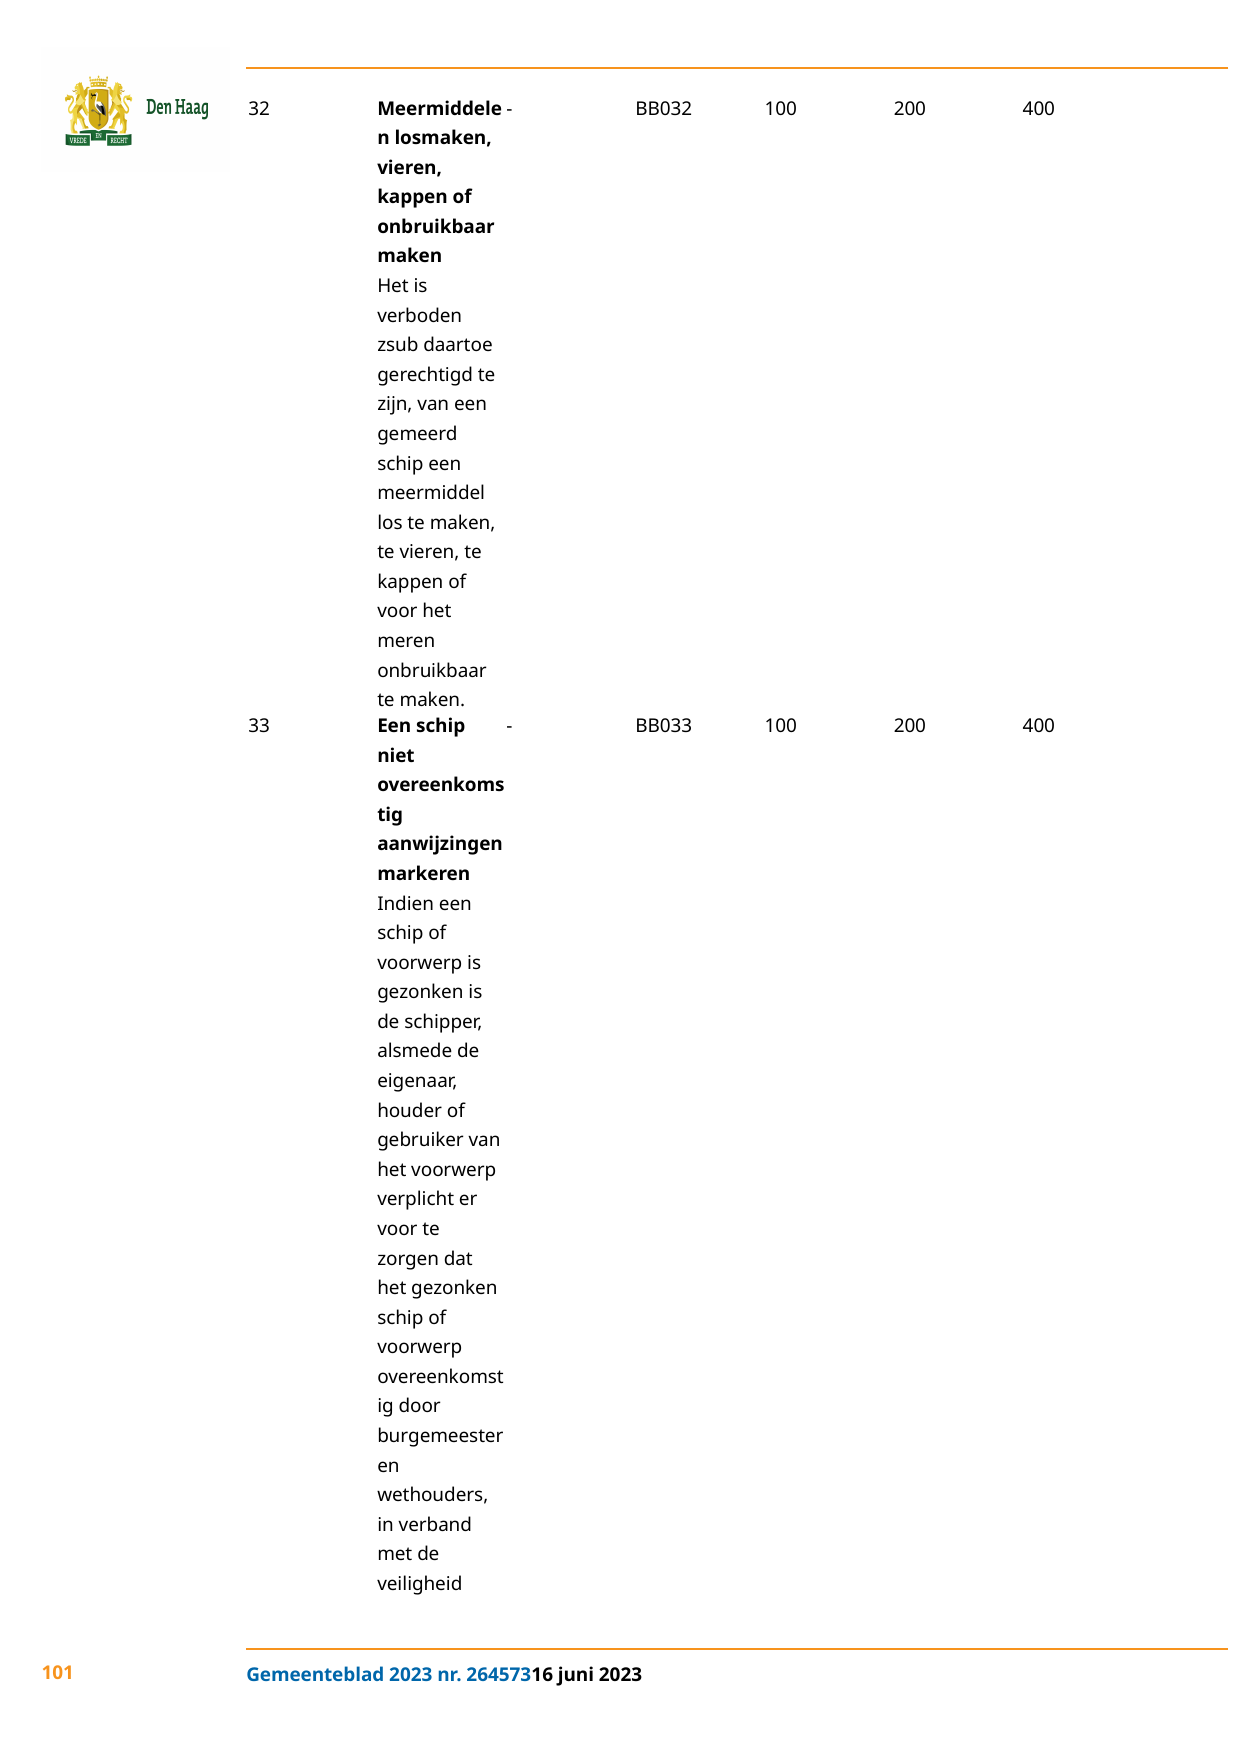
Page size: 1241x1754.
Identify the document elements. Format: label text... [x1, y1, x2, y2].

table_cell - [506, 712, 635, 1596]
table_cell 100 [764, 712, 893, 1596]
table_cell BB033 [635, 712, 764, 1596]
table_cell Meermiddelen losmaken, vieren, kappen of onbruikbaar maken Het is verboden zsub daartoe gerechtigd te zijn, van een gemeerd schip een meermiddel los te maken, te vieren, te kappen of voor het meren onbruikbaar te maken. [377, 95, 506, 712]
table_cell 200 [894, 712, 1022, 1596]
table_cell 200 [894, 95, 1022, 712]
table_cell Een schip niet overeenkomstig aanwijzingen markeren Indien een schip of voorwerp is gezonken is de schipper, alsmede de eigenaar, houder of gebruiker van het voorwerp verplicht er voor te zorgen dat het gezonken schip of voorwerp overeenkomstig door burgemeester en wethouders, in verband met de veiligheid [377, 712, 506, 1596]
table_cell 400 [1023, 712, 1152, 1596]
table_cell - [506, 95, 635, 712]
table_cell 400 [1023, 95, 1152, 712]
table_cell 100 [764, 95, 893, 712]
table_cell BB032 [635, 95, 764, 712]
table_cell 32 [248, 95, 377, 712]
table_cell 33 [248, 712, 377, 1596]
picture [41, 47, 231, 172]
